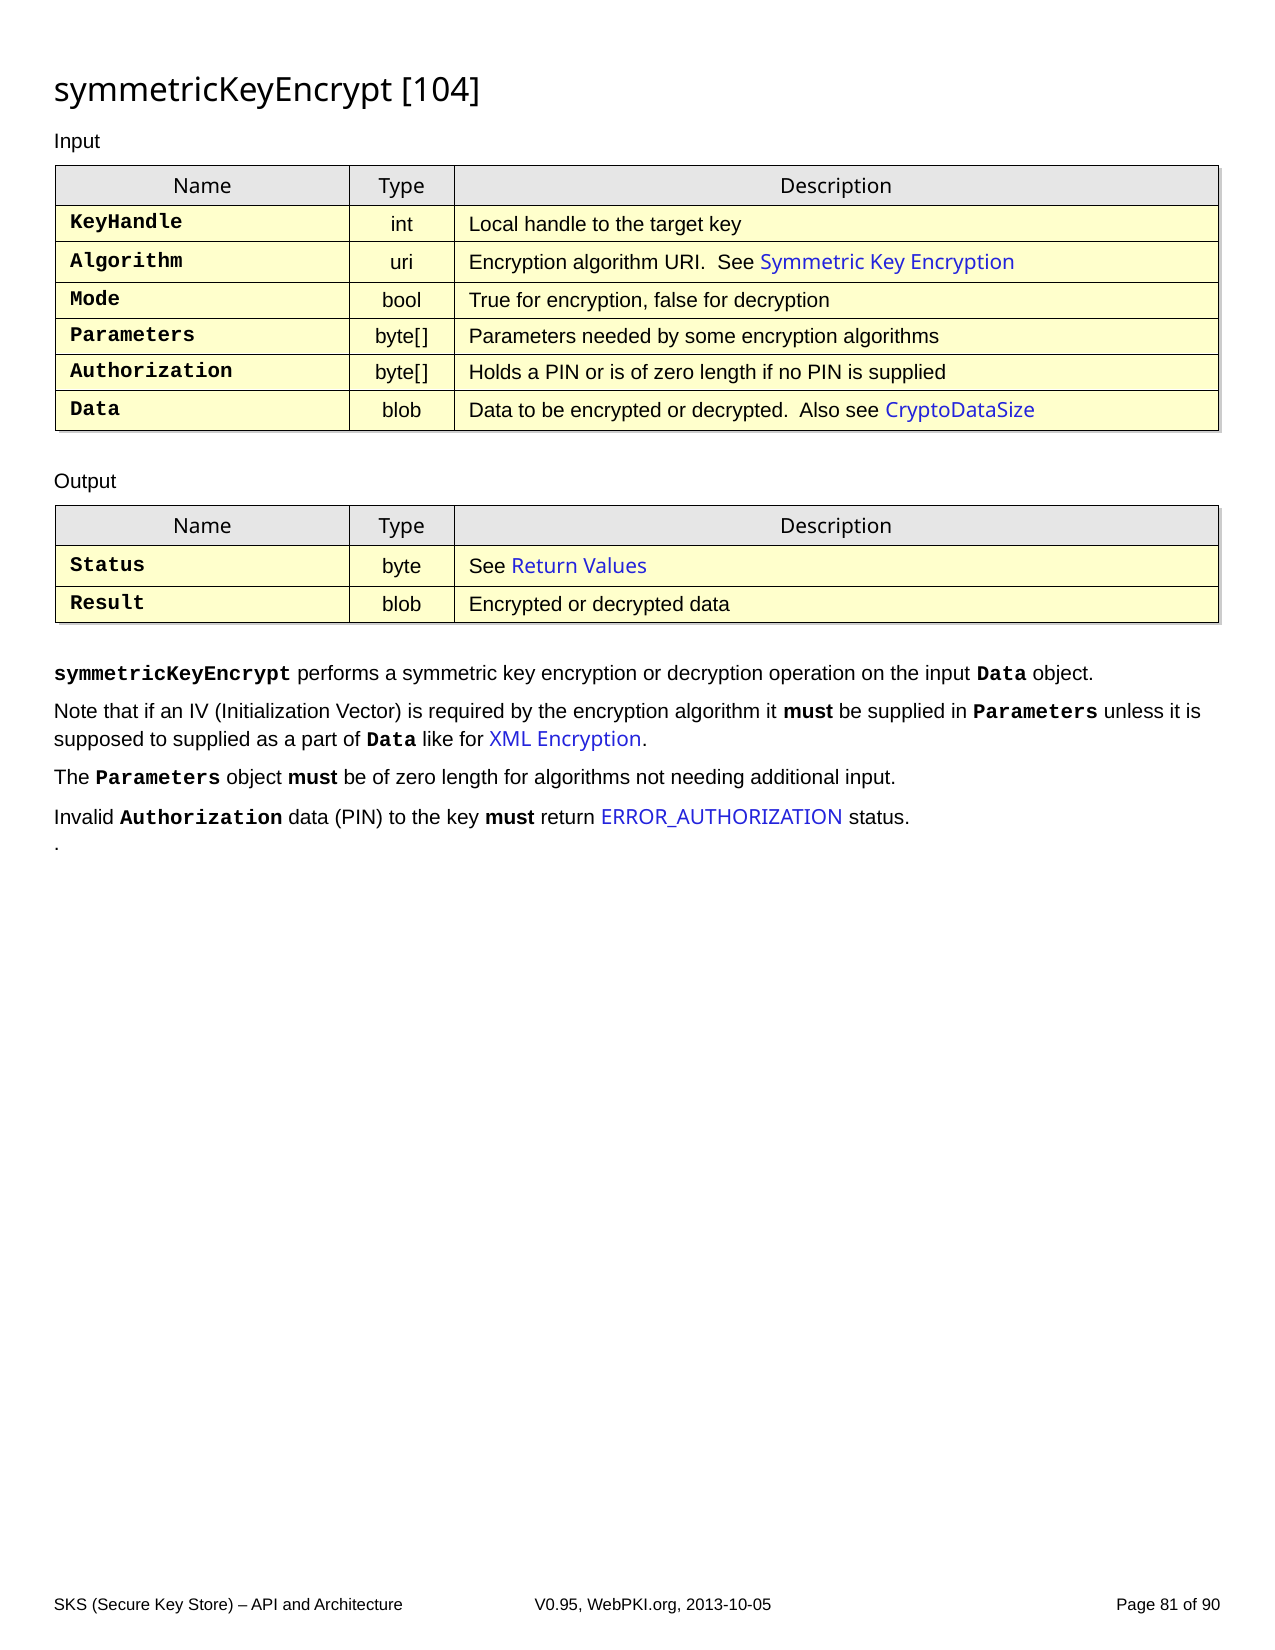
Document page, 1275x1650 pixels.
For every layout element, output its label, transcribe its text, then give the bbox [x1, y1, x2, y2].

table_cell See Return Values [455, 546, 1218, 586]
table_header Type [350, 506, 454, 545]
table_cell Holds a PIN or is of zero length if no PIN is supplied [455, 355, 1218, 389]
table_cell blob [350, 391, 454, 430]
table_cell KeyHandle [56, 206, 349, 241]
table_cell byte⁮[ ] [350, 319, 454, 353]
text symmetricKeyEncrypt performs a symmetric key encryption or decryption operation on the input Data object. [54, 661, 1221, 687]
subtitle symmetricKeyEncrypt [104] [54, 66, 1221, 111]
text Input [54, 129, 1221, 153]
table_cell Mode [56, 283, 349, 318]
table_cell byte⁮[ ] [350, 355, 454, 389]
table_cell blob [350, 587, 454, 622]
text Output [54, 469, 1221, 493]
table_header Description [455, 166, 1218, 205]
text Note that if an IV (Initialization Vector) is required by the encryption algorithm it must be supplied in Parameters unless it is supposed to supplied as a part of Data like for XML Encryption. [54, 699, 1221, 753]
table_cell bool [350, 283, 454, 318]
text The Parameters object must be of zero length for algorithms not needing additional input. [54, 765, 1221, 791]
table_header Name [56, 166, 349, 205]
table_cell Algorithm [56, 242, 349, 282]
table_cell Authorization [56, 355, 349, 389]
table_cell Data to be encrypted or decrypted. Also see CryptoDataSize [455, 391, 1218, 430]
text Invalid Authorization data (PIN) to the key must return ERROR_AUTHORIZATION status. [54, 802, 1221, 831]
table_cell True for encryption, false for decryption [455, 283, 1218, 318]
table_cell Local handle to the target key [455, 206, 1218, 241]
table_header Type [350, 166, 454, 205]
table_cell Status [56, 546, 349, 586]
table_cell Parameters [56, 319, 349, 353]
table_cell int [350, 206, 454, 241]
table_cell Result [56, 587, 349, 622]
table_cell byte [350, 546, 454, 586]
table_header Name [56, 506, 349, 545]
table_cell Encrypted or decrypted data [455, 587, 1218, 622]
table_cell Encryption algorithm URI. See Symmetric Key Encryption ‎ [455, 242, 1218, 282]
table_header Description [455, 506, 1218, 545]
table_cell Parameters needed by some encryption algorithms [455, 319, 1218, 353]
table_cell Data [56, 391, 349, 430]
table_cell uri [350, 242, 454, 282]
text . [54, 831, 1221, 855]
